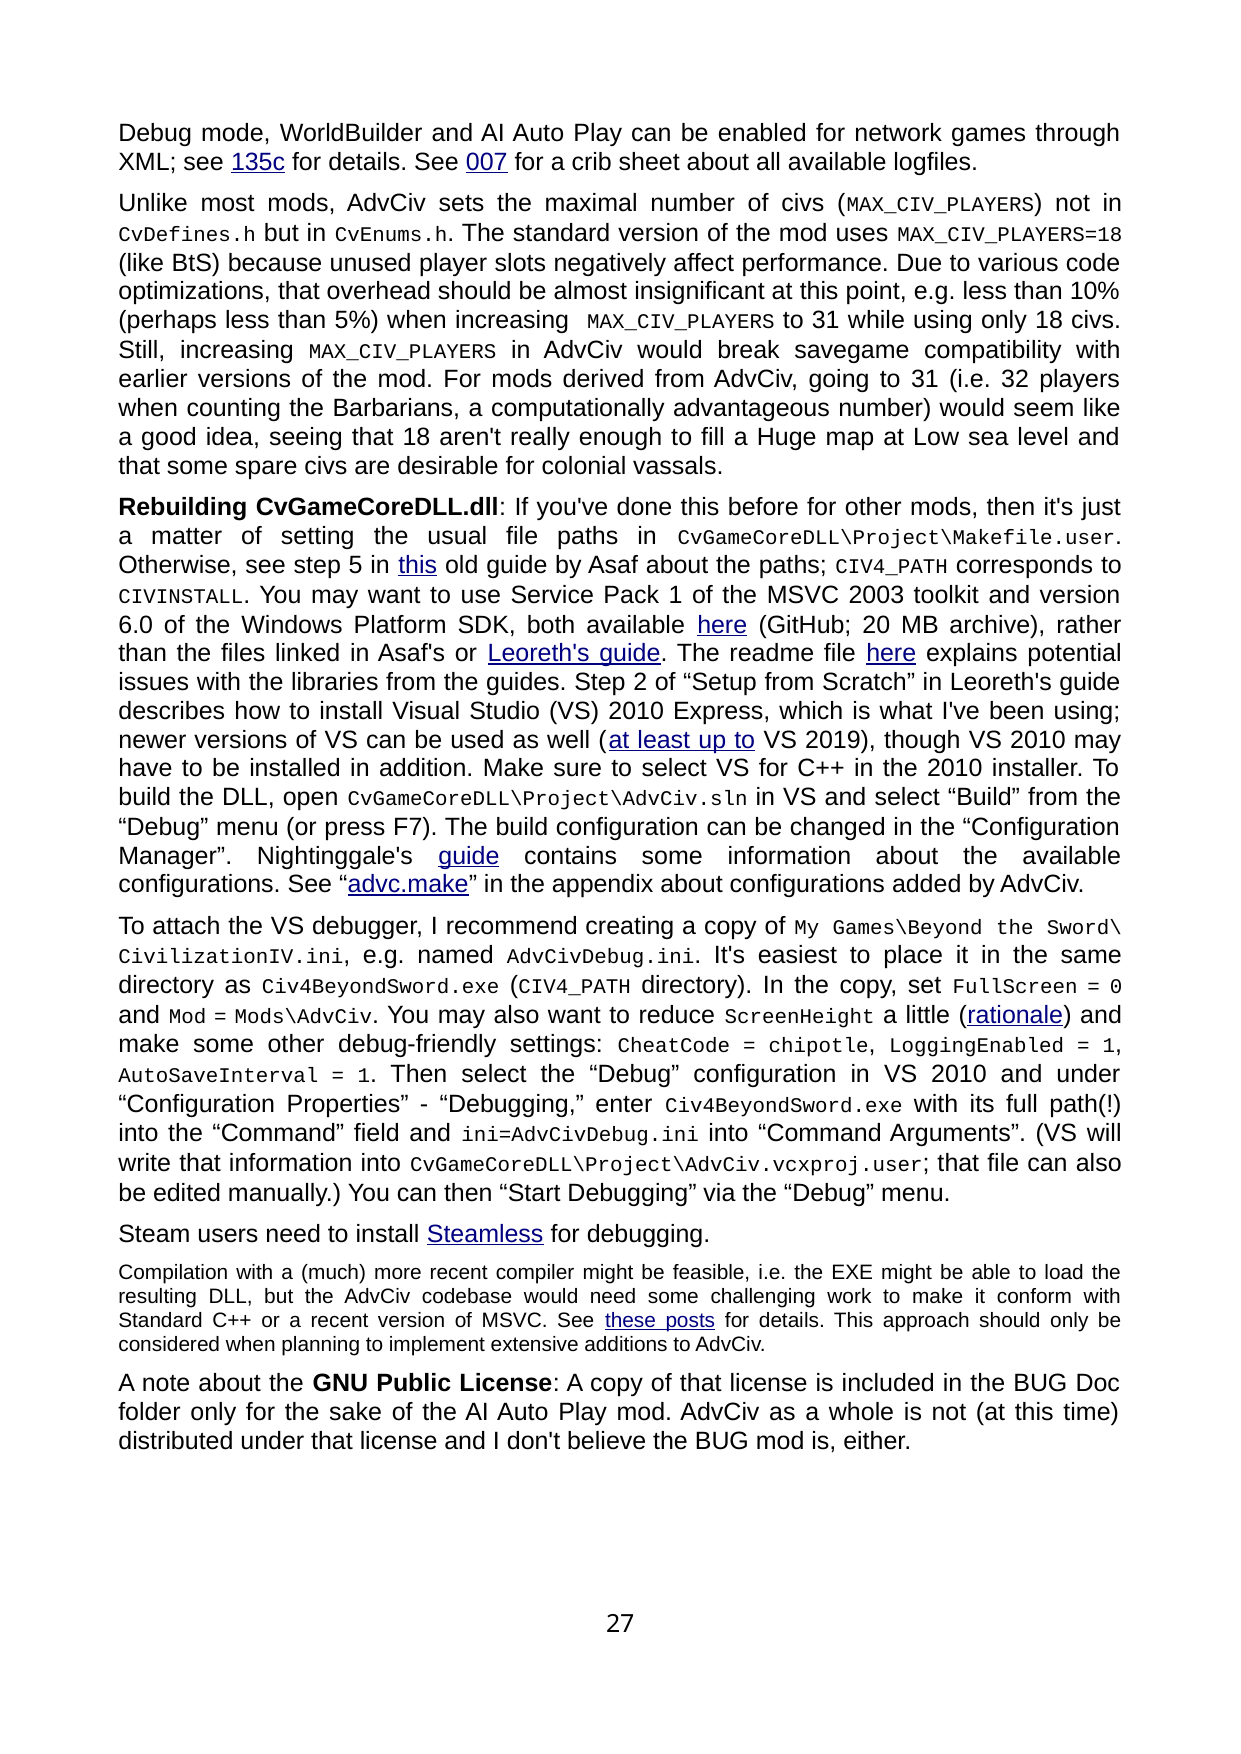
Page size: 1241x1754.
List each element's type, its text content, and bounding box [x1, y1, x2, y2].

text Steam users need to install Steamless for debugging. [118, 1219, 1122, 1248]
text To attach the VS debugger, I recommend creating a copy of My Games\Beyond the Sword\CivilizationIV.ini, e.g. named AdvCivDebug.ini. It's easiest to place it in the same directory as Civ4BeyondSword.exe (CIV4_PATH directory). In the copy, set FullScreen = 0 and Mod = Mods\AdvCiv. You may also want to reduce ScreenHeight a little (rationale) and make some other debug-friendly settings: CheatCode = chipotle, LoggingEnabled = 1, AutoSaveInterval = 1. Then select the “Debug” configuration in VS 2010 and under “Configuration Properties” - “Debugging,” enter Civ4BeyondSword.exe with its full path(!) into the “Command” field and ini=AdvCivDebug.ini into “Command Arguments”. (VS will write that information into CvGameCoreDLL\Project\AdvCiv.vcxproj.user; that file can also be edited manually.) You can then “Start Debugging” via the “Debug” menu. [118, 911, 1122, 1207]
text Unlike most mods, AdvCiv sets the maximal number of civs (MAX_CIV_PLAYERS) not in CvDefines.h but in CvEnums.h. The standard version of the mod uses MAX_CIV_PLAYERS=18 (like BtS) because unused player slots negatively affect performance. Due to various code optimizations, that overhead should be almost insignificant at this point, e.g. less than 10% (perhaps less than 5%) when increasing MAX_CIV_PLAYERS to 31 while using only 18 civs. Still, increasing MAX_CIV_PLAYERS in AdvCiv would break savegame compatibility with earlier versions of the mod. For mods derived from AdvCiv, going to 31 (i.e. 32 players when counting the Barbarians, a computationally advantageous number) would seem like a good idea, seeing that 18 aren't really enough to fill a Huge map at Low sea level and that some spare civs are desirable for colonial vassals. [118, 188, 1122, 479]
text A note about the GNU Public License: A copy of that license is included in the BUG Doc folder only for the sake of the AI Auto Play mod. AdvCiv as a whole is not (at this time) distributed under that license and I don't believe the BUG mod is, either. [118, 1368, 1122, 1454]
text Compilation with a (much) more recent compiler might be feasible, i.e. the EXE might be able to load the resulting DLL, but the AdvCiv codebase would need some challenging work to make it conform with Standard C++ or a recent version of MSVC. See these posts for details. This approach should only be considered when planning to implement extensive additions to AdvCiv. [118, 1260, 1122, 1356]
text Rebuilding CvGameCoreDLL.dll: If you've done this before for other mods, then it's just a matter of setting the usual file paths in CvGameCoreDLL\Project\Makefile.user. Otherwise, see step 5 in this old guide by Asaf about the paths; CIV4_PATH corresponds to CIVINSTALL. You may want to use Service Pack 1 of the MSVC 2003 toolkit and version 6.0 of the Windows Platform SDK, both available here (GitHub; 20 MB archive), rather than the files linked in Asaf's or Leoreth's guide. The readme file here explains potential issues with the libraries from the guides. Step 2 of “Setup from Scratch” in Leoreth's guide describes how to install Visual Studio (VS) 2010 Express, which is what I've been using; newer versions of VS can be used as well (at least up to VS 2019), though VS 2010 may have to be installed in addition. Make sure to select VS for C++ in the 2010 installer. To build the DLL, open CvGameCoreDLL\Project\AdvCiv.sln in VS and select “Build” from the “Debug” menu (or press F7). The build configuration can be changed in the “Configuration Manager”. Nightinggale's guide contains some information about the available configurations. See “advc.make” in the appendix about configurations added by AdvCiv. [118, 492, 1122, 898]
text Debug mode, WorldBuilder and AI Auto Play can be enabled for network games through XML; see 135c for details. See 007 for a crib sheet about all available logfiles. [118, 118, 1122, 176]
